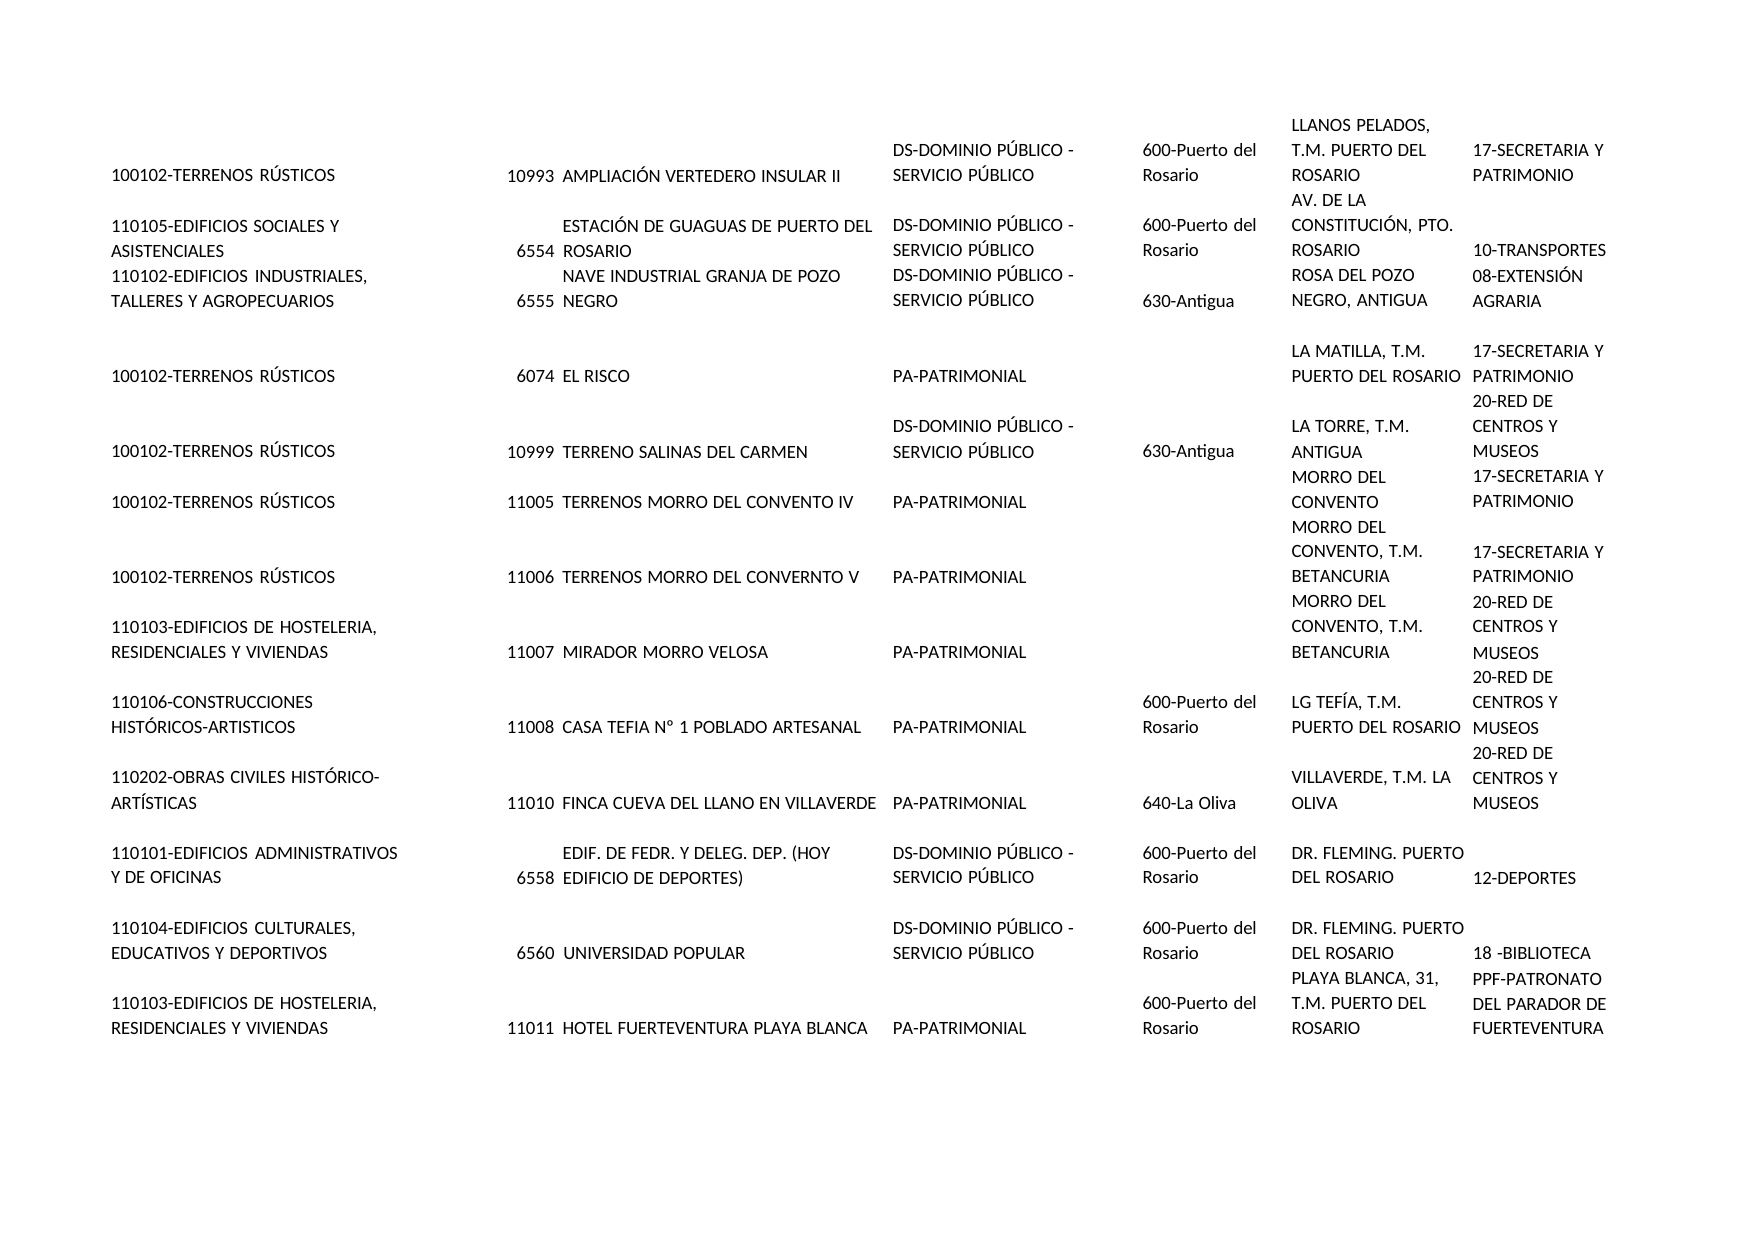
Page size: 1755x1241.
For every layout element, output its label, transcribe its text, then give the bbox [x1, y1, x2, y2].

table_cell [1109, 328, 1274, 440]
table_cell 11008 CASA TEFIA Nº 1 POBLADO ARTESANAL [454, 716, 886, 791]
table_cell OLIVA [1275, 791, 1469, 829]
table_cell 12-DEPORTES [1469, 829, 1615, 904]
table_cell HISTÓRICOS-ARTISTICOS 110202-OBRAS CIVILES HISTÓRICO- [105, 716, 454, 791]
table_cell MUSEOS 17-SECRETARIA Y PATRIMONIO 17-SECRETARIA Y PATRIMONIO 20-RED DE CENTROS Y [1469, 440, 1615, 641]
table_cell RESIDENCIALES Y VIVIENDAS 110106-CONSTRUCCIONES [105, 641, 454, 716]
table_cell PA-PATRIMONIAL [886, 1017, 1109, 1049]
table_cell 11011 HOTEL FUERTEVENTURA PLAYA BLANCA [454, 1017, 886, 1049]
table_cell DR. FLEMING. PUERTO DEL ROSARIO [1275, 829, 1469, 904]
table_cell 11010 FINCA CUEVA DEL LLANO EN VILLAVERDE [454, 791, 886, 829]
table_cell SERVICIO PÚBLICO PA-PATRIMONIAL PA-PATRIMONIAL [886, 440, 1109, 641]
table_header 100102-TERRENOS RÚSTICOS 110105-EDIFICIOS SOCIALES Y ASISTENCIALES 110102-EDIFICIOS INDUSTRIALES, TALLERES Y AGROPECUARIOS [105, 107, 454, 327]
table_cell ANTIGUA MORRO DEL CONVENTO MORRO DEL CONVENTO, T.M. BETANCURIA MORRO DEL CONVENTO, T.M. [1275, 440, 1469, 641]
table_cell DR. FLEMING. PUERTO DEL ROSARIO [1275, 904, 1469, 967]
table_cell 17-SECRETARIA Y PATRIMONIO 20-RED DE CENTROS Y [1469, 328, 1615, 440]
table_cell DS-DOMINIO PÚBLICO - SERVICIO PÚBLICO [886, 904, 1109, 967]
table_cell 18 -BIBLIOTECA [1469, 904, 1615, 967]
table_cell [454, 967, 886, 1017]
table_header 10993 AMPLIACIÓN VERTEDERO INSULAR II ESTACIÓN DE GUAGUAS DE PUERTO DEL 6554 ROSARIO NAVE INDUSTRIAL GRANJA DE POZO 6555 NEGRO [454, 107, 886, 327]
table_cell 110101-EDIFICIOS ADMINISTRATIVOS Y DE OFICINAS [105, 829, 454, 904]
table_cell PA-PATRIMONIAL [886, 641, 1109, 716]
table_cell BETANCURIA LG TEFÍA, T.M. [1275, 641, 1469, 716]
table_cell 10999 TERRENO SALINAS DEL CARMEN 11005 TERRENOS MORRO DEL CONVENTO IV 11006 TERRENOS MORRO DEL CONVERNTO V [454, 440, 886, 641]
table_cell [886, 967, 1109, 1017]
table_cell PUERTO DEL ROSARIO VILLAVERDE, T.M. LA [1275, 716, 1469, 791]
table_cell 110103-EDIFICIOS DE HOSTELERIA, [105, 967, 454, 1017]
table_cell PA-PATRIMONIAL [886, 716, 1109, 791]
table_cell 6074 EL RISCO [454, 328, 886, 440]
table_cell PLAYA BLANCA, 31, T.M. PUERTO DEL [1275, 967, 1469, 1017]
table_cell 600-Puerto del Rosario [1109, 904, 1274, 967]
table_cell 110104-EDIFICIOS CULTURALES, EDUCATIVOS Y DEPORTIVOS [105, 904, 454, 967]
table_cell Rosario [1109, 1017, 1274, 1049]
table_header DS-DOMINIO PÚBLICO - SERVICIO PÚBLICO DS-DOMINIO PÚBLICO - SERVICIO PÚBLICO DS-DOMINIO PÚBLICO - SERVICIO PÚBLICO [886, 107, 1109, 327]
table_header 600-Puerto del Rosario 600-Puerto del Rosario 630-Antigua [1109, 107, 1274, 327]
table_cell ROSARIO [1275, 1017, 1469, 1049]
table_cell MUSEOS 20-RED DE CENTROS Y [1469, 716, 1615, 791]
table_cell 6560 UNIVERSIDAD POPULAR [454, 904, 886, 967]
table_cell DS-DOMINIO PÚBLICO - SERVICIO PÚBLICO [886, 829, 1109, 904]
table_header 17-SECRETARIA Y PATRIMONIO 10-TRANSPORTES 08-EXTENSIÓN AGRARIA [1469, 107, 1615, 327]
table_cell RESIDENCIALES Y VIVIENDAS [105, 1017, 454, 1049]
table_cell MUSEOS 20-RED DE CENTROS Y [1469, 641, 1615, 716]
table_cell PA-PATRIMONIAL DS-DOMINIO PÚBLICO - [886, 328, 1109, 440]
table_cell 100102-TERRENOS RÚSTICOS [105, 328, 454, 440]
table_header LLANOS PELADOS, T.M. PUERTO DEL ROSARIO AV. DE LA CONSTITUCIÓN, PTO. ROSARIO ROSA DEL POZO NEGRO, ANTIGUA [1275, 107, 1469, 327]
table_cell Rosario [1109, 716, 1274, 791]
table_cell 640-La Oliva [1109, 791, 1274, 829]
table_cell 600-Puerto del [1109, 641, 1274, 716]
table_cell PPF-PATRONATO DEL PARADOR DE [1469, 967, 1615, 1017]
table_cell PA-PATRIMONIAL [886, 791, 1109, 829]
table_cell 100102-TERRENOS RÚSTICOS 100102-TERRENOS RÚSTICOS 100102-TERRENOS RÚSTICOS 110103-EDIFICIOS DE HOSTELERIA, [105, 440, 454, 641]
table_cell LA MATILLA, T.M. PUERTO DEL ROSARIO LA TORRE, T.M. [1275, 328, 1469, 440]
table_cell 600-Puerto del Rosario [1109, 829, 1274, 904]
table_cell ARTÍSTICAS [105, 791, 454, 829]
table_cell MUSEOS [1469, 791, 1615, 829]
table_cell FUERTEVENTURA [1469, 1017, 1615, 1049]
table_cell 630-Antigua [1109, 440, 1274, 641]
table_cell EDIF. DE FEDR. Y DELEG. DEP. (HOY 6558 EDIFICIO DE DEPORTES) [454, 829, 886, 904]
table_cell 600-Puerto del [1109, 967, 1274, 1017]
table_cell 11007 MIRADOR MORRO VELOSA [454, 641, 886, 716]
